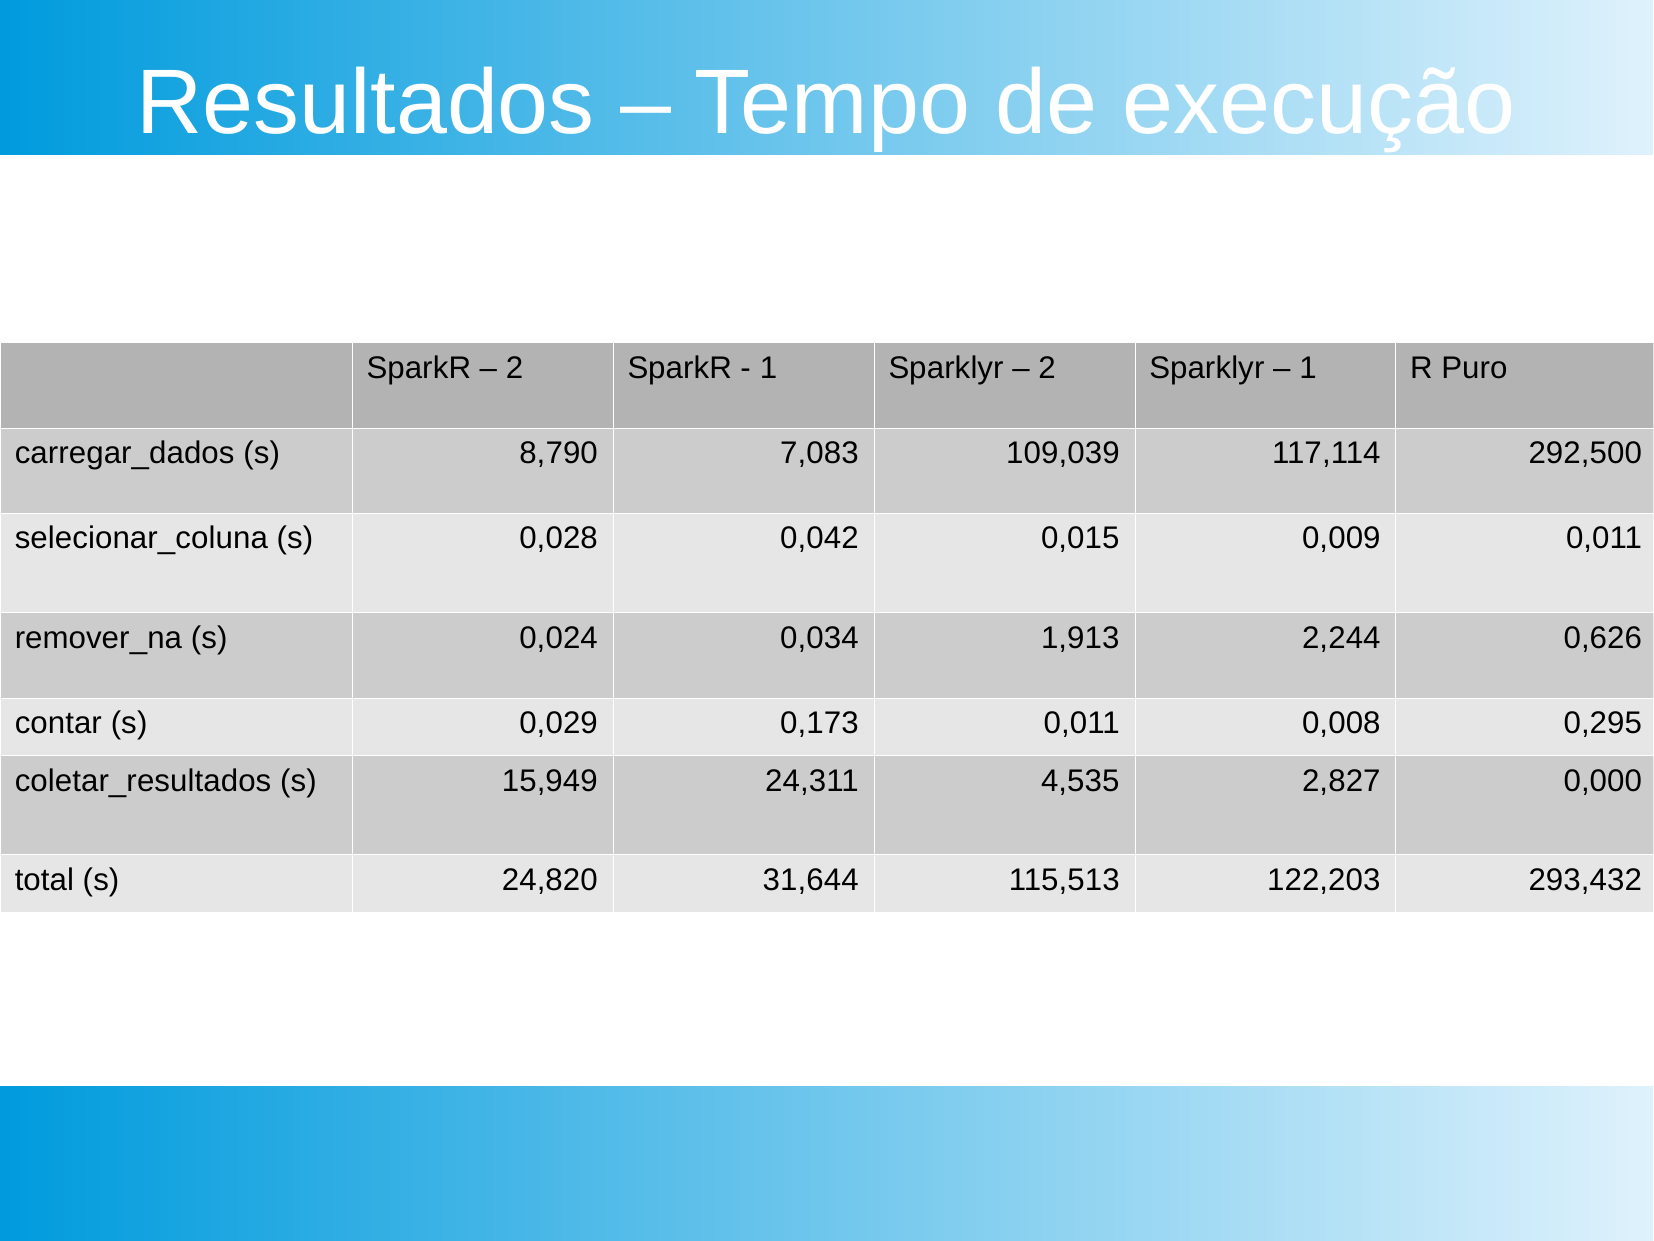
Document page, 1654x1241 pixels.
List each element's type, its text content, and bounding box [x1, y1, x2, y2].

table_cell 4,535 [875, 756, 1135, 854]
table_cell 24,311 [614, 756, 874, 854]
table_cell 0,295 [1396, 699, 1654, 755]
table_cell 2,827 [1136, 756, 1395, 854]
table_header R Puro [1396, 343, 1654, 428]
table_cell total (s) [1, 855, 352, 912]
table_header Sparklyr – 1 [1136, 343, 1395, 428]
table_cell 115,513 [875, 855, 1135, 912]
table_cell 0,011 [875, 699, 1135, 755]
table_cell 292,500 [1396, 429, 1654, 513]
table_cell selecionar_coluna (s) [1, 514, 352, 612]
table_cell 0,028 [353, 514, 613, 612]
table_cell 8,790 [353, 429, 613, 513]
table_cell 117,114 [1136, 429, 1395, 513]
table_cell 0,015 [875, 514, 1135, 612]
table_cell 0,029 [353, 699, 613, 755]
table_header SparkR - 1 [614, 343, 874, 428]
table_cell 0,008 [1136, 699, 1395, 755]
table_cell coletar_resultados (s) [1, 756, 352, 854]
table_header [1, 343, 352, 428]
table_cell 1,913 [875, 613, 1135, 698]
table_cell 24,820 [353, 855, 613, 912]
table_cell 293,432 [1396, 855, 1654, 912]
table_cell 7,083 [614, 429, 874, 513]
table_cell 0,000 [1396, 756, 1654, 854]
table_cell 0,034 [614, 613, 874, 698]
table_cell 0,042 [614, 514, 874, 612]
title Resultados – Tempo de execução [82, 49, 1571, 155]
table_cell 122,203 [1136, 855, 1395, 912]
table_cell contar (s) [1, 699, 352, 755]
table_cell 31,644 [614, 855, 874, 912]
table_cell 0,626 [1396, 613, 1654, 698]
table_cell 0,173 [614, 699, 874, 755]
table_cell 2,244 [1136, 613, 1395, 698]
table_cell 15,949 [353, 756, 613, 854]
table_cell 0,009 [1136, 514, 1395, 612]
table_cell remover_na (s) [1, 613, 352, 698]
table_cell 109,039 [875, 429, 1135, 513]
table_header SparkR – 2 [353, 343, 613, 428]
table_cell carregar_dados (s) [1, 429, 352, 513]
table_header Sparklyr – 2 [875, 343, 1135, 428]
table_cell 0,011 [1396, 514, 1654, 612]
table_cell 0,024 [353, 613, 613, 698]
